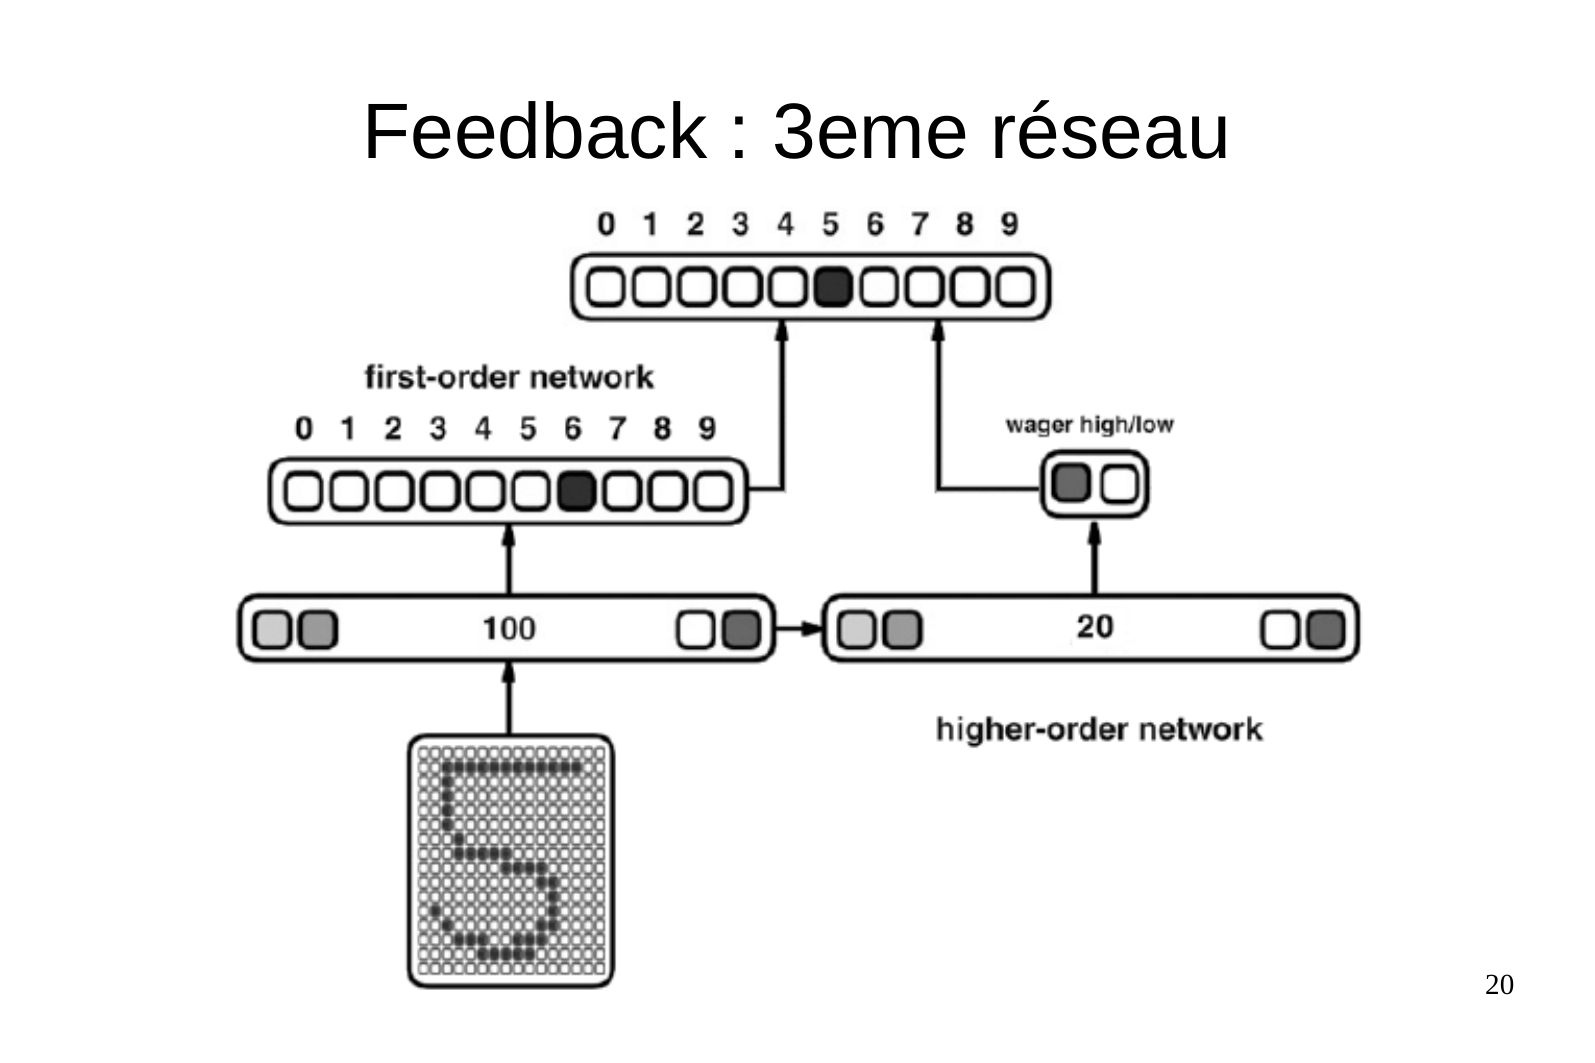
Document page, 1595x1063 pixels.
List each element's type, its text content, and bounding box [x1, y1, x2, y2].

title Feedback : 3eme réseau [79, 42, 1515, 220]
picture [199, 206, 1396, 1040]
